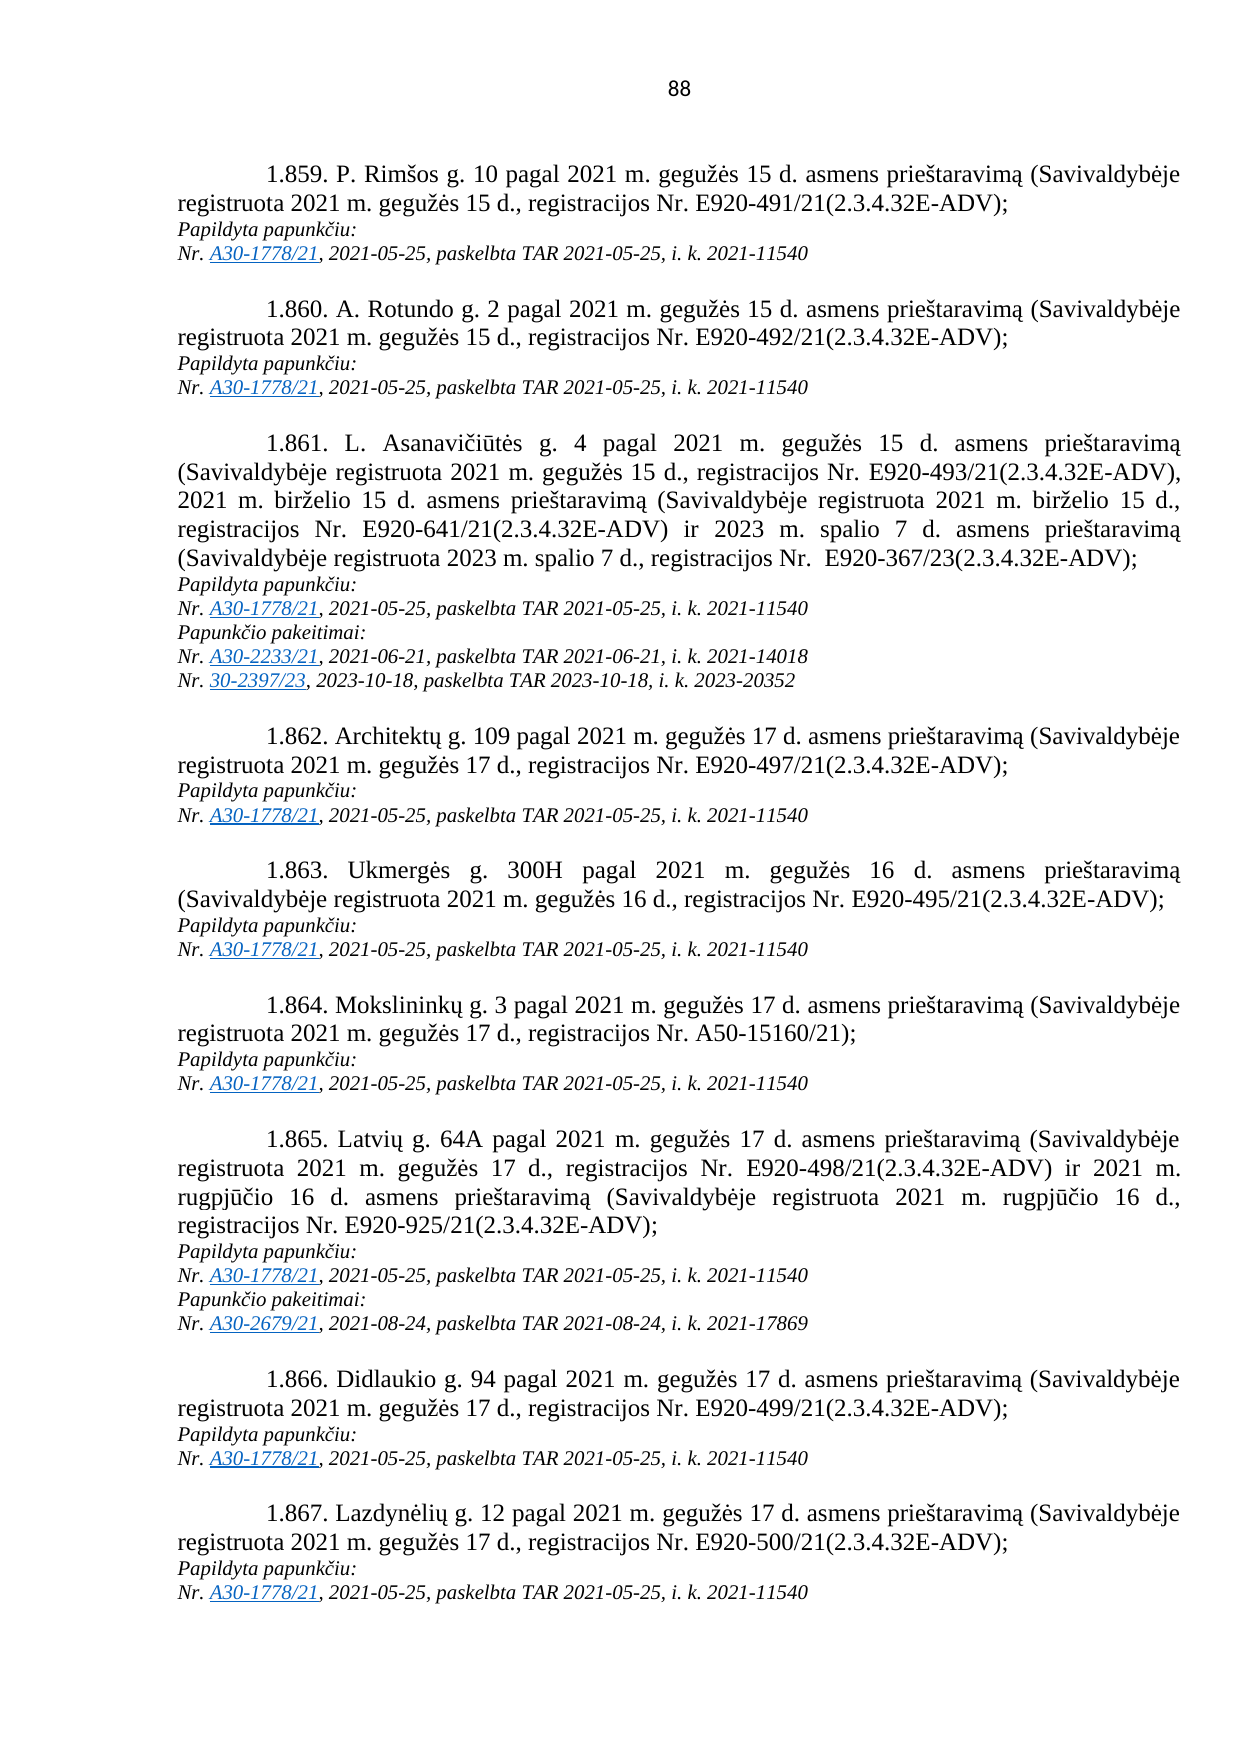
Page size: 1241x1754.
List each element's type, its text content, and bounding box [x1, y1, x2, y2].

text Nr. A30-2679/21, 2021-08-24, paskelbta TAR 2021-08-24, i. k. 2021-17869 [177, 1311, 1181, 1335]
text Papunkčio pakeitimai: [177, 620, 1181, 644]
text Papildyta papunkčiu: [177, 572, 1181, 596]
text Papildyta papunkčiu: [177, 1047, 1181, 1071]
text Papildyta papunkčiu: [177, 1556, 1181, 1580]
text Nr. A30-1778/21, 2021-05-25, paskelbta TAR 2021-05-25, i. k. 2021-11540 [177, 241, 1181, 265]
text 1.865. Latvių g. 64A pagal 2021 m. gegužės 17 d. asmens prieštaravimą (Savivaldybėje registruota 2021 m. gegužės 17 d., registracijos Nr. E920-498/21(2.3.4.32E-ADV) ir 2021 m. rugpjūčio 16 d. asmens prieštaravimą (Savivaldybėje registruota 2021 m. rugpjūčio 16 d., registracijos Nr. E920-925/21(2.3.4.32E-ADV); [177, 1124, 1181, 1239]
text Papildyta papunkčiu: [177, 1239, 1181, 1263]
text 1.862. Architektų g. 109 pagal 2021 m. gegužės 17 d. asmens prieštaravimą (Savivaldybėje registruota 2021 m. gegužės 17 d., registracijos Nr. E920-497/21(2.3.4.32E-ADV); [177, 721, 1181, 778]
text Papildyta papunkčiu: [177, 217, 1181, 241]
text Nr. A30-1778/21, 2021-05-25, paskelbta TAR 2021-05-25, i. k. 2021-11540 [177, 1446, 1181, 1470]
text Nr. A30-1778/21, 2021-05-25, paskelbta TAR 2021-05-25, i. k. 2021-11540 [177, 375, 1181, 399]
text Nr. A30-2233/21, 2021-06-21, paskelbta TAR 2021-06-21, i. k. 2021-14018 [177, 644, 1181, 668]
text Nr. 30-2397/23, 2023-10-18, paskelbta TAR 2023-10-18, i. k. 2023-20352 [177, 668, 1181, 692]
text Papunkčio pakeitimai: [177, 1287, 1181, 1311]
text Nr. A30-1778/21, 2021-05-25, paskelbta TAR 2021-05-25, i. k. 2021-11540 [177, 802, 1181, 827]
text Nr. A30-1778/21, 2021-05-25, paskelbta TAR 2021-05-25, i. k. 2021-11540 [177, 596, 1181, 620]
text Papildyta papunkčiu: [177, 351, 1181, 375]
text 1.861. L. Asanavičiūtės g. 4 pagal 2021 m. gegužės 15 d. asmens prieštaravimą (Savivaldybėje registruota 2021 m. gegužės 15 d., registracijos Nr. E920-493/21(2.3.4.32E-ADV), 2021 m. birželio 15 d. asmens prieštaravimą (Savivaldybėje registruota 2021 m. birželio 15 d., registracijos Nr. E920-641/21(2.3.4.32E-ADV) ir 2023 m. spalio 7 d. asmens prieštaravimą (Savivaldybėje registruota 2023 m. spalio 7 d., registracijos Nr. E920-367/23(2.3.4.32E-ADV); [177, 428, 1181, 572]
text Nr. A30-1778/21, 2021-05-25, paskelbta TAR 2021-05-25, i. k. 2021-11540 [177, 937, 1181, 961]
text Nr. A30-1778/21, 2021-05-25, paskelbta TAR 2021-05-25, i. k. 2021-11540 [177, 1263, 1181, 1287]
text 1.859. P. Rimšos g. 10 pagal 2021 m. gegužės 15 d. asmens prieštaravimą (Savivaldybėje registruota 2021 m. gegužės 15 d., registracijos Nr. E920-491/21(2.3.4.32E-ADV); [177, 159, 1181, 217]
text Papildyta papunkčiu: [177, 778, 1181, 802]
text 1.864. Mokslininkų g. 3 pagal 2021 m. gegužės 17 d. asmens prieštaravimą (Savivaldybėje registruota 2021 m. gegužės 17 d., registracijos Nr. A50-15160/21); [177, 990, 1181, 1047]
text Papildyta papunkčiu: [177, 913, 1181, 937]
text Nr. A30-1778/21, 2021-05-25, paskelbta TAR 2021-05-25, i. k. 2021-11540 [177, 1580, 1181, 1604]
text Papildyta papunkčiu: [177, 1422, 1181, 1446]
text 1.860. A. Rotundo g. 2 pagal 2021 m. gegužės 15 d. asmens prieštaravimą (Savivaldybėje registruota 2021 m. gegužės 15 d., registracijos Nr. E920-492/21(2.3.4.32E-ADV); [177, 294, 1181, 351]
text 1.866. Didlaukio g. 94 pagal 2021 m. gegužės 17 d. asmens prieštaravimą (Savivaldybėje registruota 2021 m. gegužės 17 d., registracijos Nr. E920-499/21(2.3.4.32E-ADV); [177, 1364, 1181, 1422]
text 1.867. Lazdynėlių g. 12 pagal 2021 m. gegužės 17 d. asmens prieštaravimą (Savivaldybėje registruota 2021 m. gegužės 17 d., registracijos Nr. E920-500/21(2.3.4.32E-ADV); [177, 1498, 1181, 1556]
text 1.863. Ukmergės g. 300H pagal 2021 m. gegužės 16 d. asmens prieštaravimą (Savivaldybėje registruota 2021 m. gegužės 16 d., registracijos Nr. E920-495/21(2.3.4.32E-ADV); [177, 855, 1181, 913]
text Nr. A30-1778/21, 2021-05-25, paskelbta TAR 2021-05-25, i. k. 2021-11540 [177, 1071, 1181, 1095]
